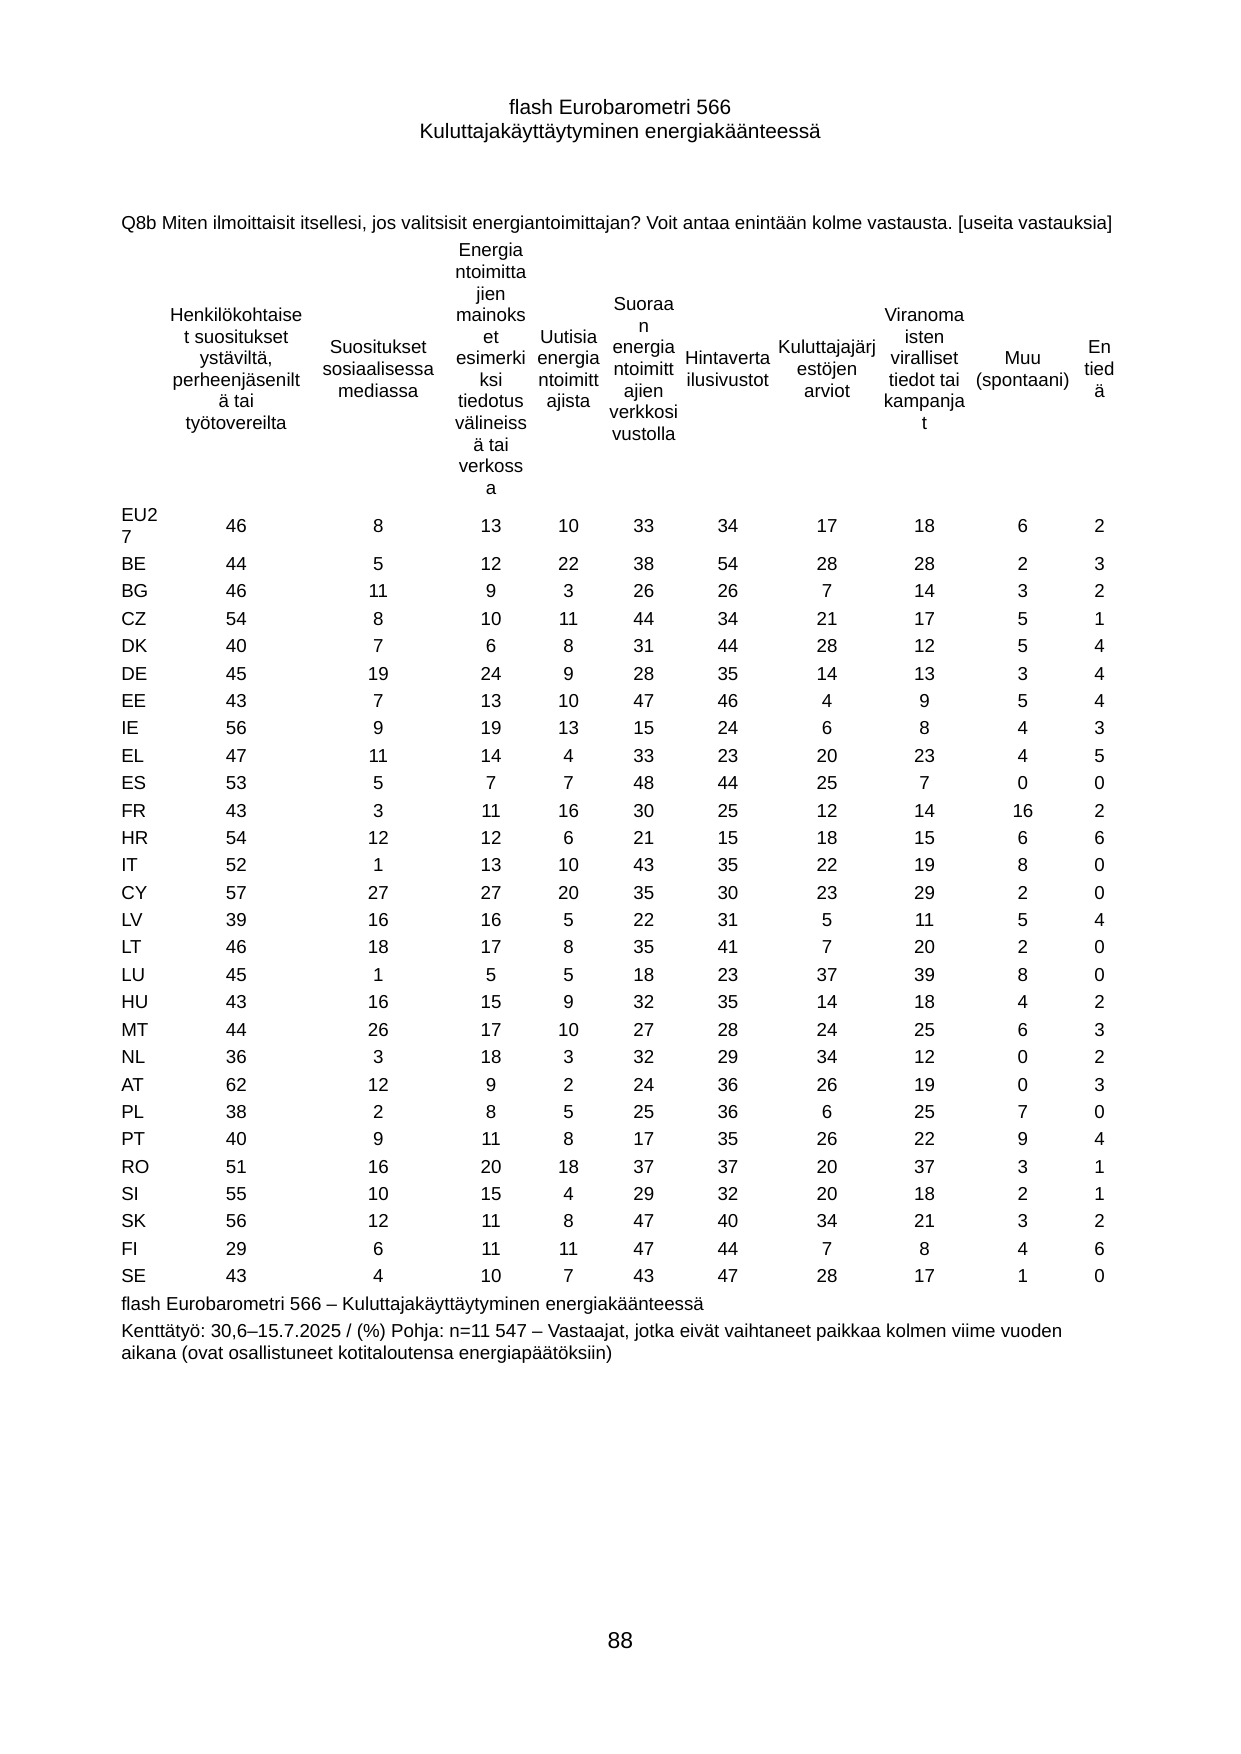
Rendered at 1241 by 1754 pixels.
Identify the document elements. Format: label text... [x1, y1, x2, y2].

table_cell 11 [451, 796, 531, 824]
table_cell 20 [774, 1180, 880, 1207]
table_cell 31 [606, 632, 681, 659]
table_cell HU [118, 988, 167, 1016]
table_cell 1 [305, 851, 451, 879]
table_cell 8 [531, 1125, 606, 1153]
table_cell 12 [305, 824, 451, 851]
table_cell 21 [880, 1208, 969, 1235]
table_cell 15 [451, 1180, 531, 1207]
table_cell 4 [531, 1180, 606, 1207]
table_cell 28 [774, 1262, 880, 1289]
table_cell NL [118, 1043, 167, 1070]
table_cell 46 [167, 577, 305, 605]
table_cell 26 [774, 1125, 880, 1153]
table_cell 9 [305, 1125, 451, 1153]
table_cell 23 [880, 742, 969, 769]
table_cell 44 [681, 769, 774, 796]
table_cell 25 [681, 796, 774, 824]
table_cell flash Eurobarometri 566 – Kuluttajakäyttäytyminen energiakäänteessä [118, 1290, 1122, 1317]
table_cell DE [118, 660, 167, 687]
table_cell En tiedä [1076, 236, 1122, 501]
table_cell 8 [531, 632, 606, 659]
table_cell 31 [681, 906, 774, 933]
table_cell 23 [774, 879, 880, 906]
table_cell 17 [451, 934, 531, 961]
table_cell 2 [969, 879, 1076, 906]
table_cell ES [118, 769, 167, 796]
table_cell 62 [167, 1070, 305, 1098]
table_cell 35 [681, 660, 774, 687]
table_cell 2 [969, 550, 1076, 577]
table_cell 7 [774, 1235, 880, 1262]
table_cell 7 [880, 769, 969, 796]
table_cell 30 [681, 879, 774, 906]
table_cell 43 [606, 1262, 681, 1289]
table_cell 34 [774, 1208, 880, 1235]
table_cell 16 [969, 796, 1076, 824]
table_cell 9 [451, 1070, 531, 1098]
table_cell 43 [606, 851, 681, 879]
table_cell 0 [969, 769, 1076, 796]
table_cell 17 [880, 1262, 969, 1289]
table_cell 38 [167, 1098, 305, 1125]
table_cell 46 [167, 501, 305, 550]
table_cell 35 [681, 988, 774, 1016]
table_cell 56 [167, 1208, 305, 1235]
table_cell LT [118, 934, 167, 961]
table_cell 4 [969, 1235, 1076, 1262]
table_cell SE [118, 1262, 167, 1289]
table_cell 0 [1076, 1098, 1122, 1125]
table_cell 28 [774, 550, 880, 577]
table_cell 3 [1076, 1016, 1122, 1043]
table_cell 37 [606, 1153, 681, 1180]
table_cell 18 [880, 501, 969, 550]
table_cell 8 [969, 851, 1076, 879]
table_cell 57 [167, 879, 305, 906]
table_cell 8 [880, 1235, 969, 1262]
table_cell 7 [451, 769, 531, 796]
table_cell 41 [681, 934, 774, 961]
table_cell 23 [681, 961, 774, 988]
table_cell AT [118, 1070, 167, 1098]
table_cell 22 [774, 851, 880, 879]
table_cell 10 [531, 1016, 606, 1043]
table_cell 8 [969, 961, 1076, 988]
table_cell 54 [681, 550, 774, 577]
table_cell 0 [1076, 769, 1122, 796]
table_cell 8 [451, 1098, 531, 1125]
table_cell 11 [451, 1208, 531, 1235]
table_cell 34 [774, 1043, 880, 1070]
table_cell 6 [774, 714, 880, 742]
table_cell 2 [1076, 1208, 1122, 1235]
table_cell 32 [681, 1180, 774, 1207]
table_cell 9 [880, 687, 969, 714]
table_cell 26 [606, 577, 681, 605]
table_cell 24 [606, 1070, 681, 1098]
table_cell 8 [531, 934, 606, 961]
table_cell 18 [305, 934, 451, 961]
table_cell [118, 236, 167, 501]
table_cell 8 [880, 714, 969, 742]
table_cell Energiantoimittajien mainokset esimerkiksi tiedotusvälineissä tai verkossa [451, 236, 531, 501]
table_cell 15 [880, 824, 969, 851]
table_cell Suositukset sosiaalisessa mediassa [305, 236, 451, 501]
table_cell 9 [451, 577, 531, 605]
table_cell 19 [451, 714, 531, 742]
table_cell Kenttätyö: 30,6–15.7.2025 / (%) Pohja: n=11 547 – Vastaajat, jotka eivät vaihtaneet paikkaa kolmen viime vuoden aikana (ovat osallistuneet kotitaloutensa energiapäätöksiin) [118, 1317, 1122, 1366]
table_cell 5 [451, 961, 531, 988]
table_cell 13 [451, 687, 531, 714]
table_cell 1 [1076, 1180, 1122, 1207]
table_cell 3 [969, 1208, 1076, 1235]
table_cell DK [118, 632, 167, 659]
table_cell 5 [531, 1098, 606, 1125]
table_cell Suoraan energiantoimittajien verkkosivustolla [606, 236, 681, 501]
table_cell BG [118, 577, 167, 605]
table_cell 40 [167, 632, 305, 659]
table_cell 48 [606, 769, 681, 796]
table_cell 45 [167, 961, 305, 988]
table_cell 4 [969, 742, 1076, 769]
table_cell 47 [606, 1235, 681, 1262]
table_cell 53 [167, 769, 305, 796]
table_cell 21 [606, 824, 681, 851]
table_cell 15 [681, 824, 774, 851]
table_cell 22 [880, 1125, 969, 1153]
table_cell 47 [606, 1208, 681, 1235]
table_cell 0 [969, 1043, 1076, 1070]
table_cell 1 [969, 1262, 1076, 1289]
table_cell 36 [167, 1043, 305, 1070]
table_cell PT [118, 1125, 167, 1153]
table_cell Uutisia energiantoimittajista [531, 236, 606, 501]
table_cell 44 [681, 1235, 774, 1262]
table_cell 16 [305, 906, 451, 933]
table_cell 5 [531, 906, 606, 933]
table_cell 36 [681, 1070, 774, 1098]
table_cell 44 [167, 1016, 305, 1043]
table_cell 12 [451, 550, 531, 577]
table_cell 3 [305, 1043, 451, 1070]
table_cell 0 [1076, 934, 1122, 961]
table_cell 18 [880, 1180, 969, 1207]
table_cell 20 [774, 742, 880, 769]
table_cell 37 [681, 1153, 774, 1180]
table_cell SK [118, 1208, 167, 1235]
table_cell 1 [305, 961, 451, 988]
table_cell 46 [167, 934, 305, 961]
table_cell 29 [681, 1043, 774, 1070]
table_cell 4 [1076, 687, 1122, 714]
table_cell 14 [774, 988, 880, 1016]
table_cell 19 [880, 851, 969, 879]
table_cell 25 [880, 1016, 969, 1043]
table_cell 0 [1076, 879, 1122, 906]
table_cell 20 [774, 1153, 880, 1180]
table_cell 7 [531, 1262, 606, 1289]
table_cell 5 [774, 906, 880, 933]
table_cell 35 [681, 851, 774, 879]
table_cell 13 [880, 660, 969, 687]
table_cell 29 [606, 1180, 681, 1207]
table_cell 40 [167, 1125, 305, 1153]
table_cell FR [118, 796, 167, 824]
table_cell 4 [531, 742, 606, 769]
table_cell 4 [1076, 1125, 1122, 1153]
table_cell 15 [451, 988, 531, 1016]
table_cell 37 [880, 1153, 969, 1180]
table_cell CZ [118, 605, 167, 632]
table_cell IT [118, 851, 167, 879]
table_cell LV [118, 906, 167, 933]
table_cell 52 [167, 851, 305, 879]
table_cell 0 [969, 1070, 1076, 1098]
table_cell 12 [880, 632, 969, 659]
table_cell 4 [1076, 632, 1122, 659]
table_cell EL [118, 742, 167, 769]
table_cell 5 [969, 605, 1076, 632]
table_cell 10 [531, 501, 606, 550]
table_cell 2 [531, 1070, 606, 1098]
table_cell 8 [305, 605, 451, 632]
table_cell 26 [774, 1070, 880, 1098]
table_cell BE [118, 550, 167, 577]
table_cell 7 [305, 632, 451, 659]
table_cell 34 [681, 501, 774, 550]
table_cell 12 [774, 796, 880, 824]
table_cell 5 [969, 906, 1076, 933]
table_cell 11 [451, 1235, 531, 1262]
table_cell 30 [606, 796, 681, 824]
table_cell 11 [451, 1125, 531, 1153]
table_cell 7 [774, 934, 880, 961]
table_cell 22 [531, 550, 606, 577]
table_cell 14 [451, 742, 531, 769]
table_cell 23 [681, 742, 774, 769]
table_cell 6 [531, 824, 606, 851]
table_cell 18 [606, 961, 681, 988]
table_cell 51 [167, 1153, 305, 1180]
table_cell 6 [774, 1098, 880, 1125]
table_cell 7 [531, 769, 606, 796]
table_cell 29 [880, 879, 969, 906]
table_cell 22 [606, 906, 681, 933]
table_cell 26 [681, 577, 774, 605]
table_cell 5 [531, 961, 606, 988]
table_cell 38 [606, 550, 681, 577]
table_cell CY [118, 879, 167, 906]
table_cell 3 [1076, 550, 1122, 577]
table_cell 25 [606, 1098, 681, 1125]
table_cell 4 [1076, 660, 1122, 687]
table_cell EE [118, 687, 167, 714]
table_cell 32 [606, 988, 681, 1016]
table_cell 35 [606, 879, 681, 906]
table_cell 16 [305, 1153, 451, 1180]
table_cell 3 [305, 796, 451, 824]
table_cell 7 [969, 1098, 1076, 1125]
table_cell PL [118, 1098, 167, 1125]
table_cell 6 [969, 1016, 1076, 1043]
table_cell 3 [969, 1153, 1076, 1180]
table_cell 7 [774, 577, 880, 605]
table_cell 20 [531, 879, 606, 906]
table_cell 2 [305, 1098, 451, 1125]
table_cell 8 [305, 501, 451, 550]
table_cell 24 [681, 714, 774, 742]
table_cell 13 [451, 851, 531, 879]
table_cell 13 [531, 714, 606, 742]
table_cell 10 [451, 605, 531, 632]
table_cell 5 [969, 632, 1076, 659]
table_cell 17 [606, 1125, 681, 1153]
table_cell RO [118, 1153, 167, 1180]
table_cell 5 [305, 769, 451, 796]
table_cell 18 [531, 1153, 606, 1180]
table_cell 0 [1076, 851, 1122, 879]
table_cell 2 [969, 934, 1076, 961]
table_cell 56 [167, 714, 305, 742]
table_cell 25 [880, 1098, 969, 1125]
table_cell 2 [1076, 1043, 1122, 1070]
table_cell 37 [774, 961, 880, 988]
table_cell 2 [1076, 988, 1122, 1016]
table_cell 10 [305, 1180, 451, 1207]
table_cell 5 [1076, 742, 1122, 769]
table_cell 47 [606, 687, 681, 714]
table_cell 16 [305, 988, 451, 1016]
table_cell 24 [451, 660, 531, 687]
table_cell 43 [167, 1262, 305, 1289]
table_cell 27 [451, 879, 531, 906]
table_cell 8 [531, 1208, 606, 1235]
table_cell 28 [774, 632, 880, 659]
table_cell 2 [1076, 577, 1122, 605]
table_cell IE [118, 714, 167, 742]
table_cell 45 [167, 660, 305, 687]
table_cell 40 [681, 1208, 774, 1235]
table_cell 47 [167, 742, 305, 769]
table_cell HR [118, 824, 167, 851]
table_cell 6 [1076, 1235, 1122, 1262]
table_cell 3 [1076, 714, 1122, 742]
table_cell 10 [531, 687, 606, 714]
table_cell Muu (spontaani) [969, 236, 1076, 501]
table_cell Henkilökohtaiset suositukset ystäviltä, perheenjäseniltä tai työtovereilta [167, 236, 305, 501]
table_cell 54 [167, 605, 305, 632]
table_cell 4 [969, 988, 1076, 1016]
table_cell 43 [167, 687, 305, 714]
table_cell 9 [531, 660, 606, 687]
table_cell 6 [1076, 824, 1122, 851]
table_cell 4 [774, 687, 880, 714]
table_cell 43 [167, 988, 305, 1016]
table_cell 17 [880, 605, 969, 632]
table_cell 20 [880, 934, 969, 961]
table_cell 3 [531, 577, 606, 605]
table_cell 18 [880, 988, 969, 1016]
table_cell 11 [531, 605, 606, 632]
table_cell 20 [451, 1153, 531, 1180]
table_cell 10 [531, 851, 606, 879]
table_cell 17 [774, 501, 880, 550]
table_cell 2 [1076, 501, 1122, 550]
table_cell 5 [305, 550, 451, 577]
table_cell 32 [606, 1043, 681, 1070]
table_cell 12 [305, 1070, 451, 1098]
table_cell 12 [305, 1208, 451, 1235]
table_cell 0 [1076, 1262, 1122, 1289]
table_cell 11 [305, 742, 451, 769]
table_cell FI [118, 1235, 167, 1262]
table_cell 12 [451, 824, 531, 851]
table_cell 3 [969, 577, 1076, 605]
table_cell 14 [880, 577, 969, 605]
table_cell 36 [681, 1098, 774, 1125]
table_cell 28 [681, 1016, 774, 1043]
table_cell MT [118, 1016, 167, 1043]
table_cell 46 [681, 687, 774, 714]
table_cell 2 [1076, 796, 1122, 824]
table_cell 12 [880, 1043, 969, 1070]
table_cell 13 [451, 501, 531, 550]
table_cell 10 [451, 1262, 531, 1289]
table_cell 4 [305, 1262, 451, 1289]
table_cell 39 [880, 961, 969, 988]
table_cell 9 [305, 714, 451, 742]
table_cell 33 [606, 742, 681, 769]
table_cell 15 [606, 714, 681, 742]
table_cell 6 [969, 501, 1076, 550]
table_cell 3 [969, 660, 1076, 687]
table_cell 2 [969, 1180, 1076, 1207]
table_cell 44 [167, 550, 305, 577]
table_cell 24 [774, 1016, 880, 1043]
table_cell 16 [451, 906, 531, 933]
table_cell 3 [1076, 1070, 1122, 1098]
table_cell 11 [880, 906, 969, 933]
table_cell Hintavertailusivustot [681, 236, 774, 501]
table_cell 1 [1076, 605, 1122, 632]
table_cell 55 [167, 1180, 305, 1207]
table_cell 27 [305, 879, 451, 906]
table_cell 7 [305, 687, 451, 714]
table_cell 28 [606, 660, 681, 687]
table_cell 44 [681, 632, 774, 659]
table_cell 29 [167, 1235, 305, 1262]
table_cell EU27 [118, 501, 167, 550]
table_cell 21 [774, 605, 880, 632]
table_cell 16 [531, 796, 606, 824]
table_cell 11 [531, 1235, 606, 1262]
table_cell 39 [167, 906, 305, 933]
table_cell 9 [531, 988, 606, 1016]
table_cell 18 [451, 1043, 531, 1070]
table_cell 6 [969, 824, 1076, 851]
table_cell 35 [606, 934, 681, 961]
table_cell 17 [451, 1016, 531, 1043]
table_cell Kuluttajajärjestöjen arviot [774, 236, 880, 501]
table_cell 4 [1076, 906, 1122, 933]
table_cell 33 [606, 501, 681, 550]
table_cell 0 [1076, 961, 1122, 988]
table_cell 54 [167, 824, 305, 851]
table_cell 1 [1076, 1153, 1122, 1180]
table_cell 19 [880, 1070, 969, 1098]
table_cell 28 [880, 550, 969, 577]
table_cell Viranomaisten viralliset tiedot tai kampanjat [880, 236, 969, 501]
table_cell 4 [969, 714, 1076, 742]
table_cell 5 [969, 687, 1076, 714]
table_cell 44 [606, 605, 681, 632]
table_cell 25 [774, 769, 880, 796]
table_cell SI [118, 1180, 167, 1207]
table_header Q8b Miten ilmoittaisit itsellesi, jos valitsisit energiantoimittajan? Voit antaa enintään kolme vastausta. [useita vastauksia] [118, 209, 1122, 236]
table_cell 18 [774, 824, 880, 851]
table_cell 6 [305, 1235, 451, 1262]
table_cell 35 [681, 1125, 774, 1153]
table_cell 14 [880, 796, 969, 824]
table_cell 34 [681, 605, 774, 632]
table_cell 9 [969, 1125, 1076, 1153]
table_cell 47 [681, 1262, 774, 1289]
table_cell 27 [606, 1016, 681, 1043]
table_cell 14 [774, 660, 880, 687]
table_cell 11 [305, 577, 451, 605]
table_cell 6 [451, 632, 531, 659]
table_cell 43 [167, 796, 305, 824]
table_cell LU [118, 961, 167, 988]
table_cell 26 [305, 1016, 451, 1043]
table_cell 3 [531, 1043, 606, 1070]
table_cell 19 [305, 660, 451, 687]
